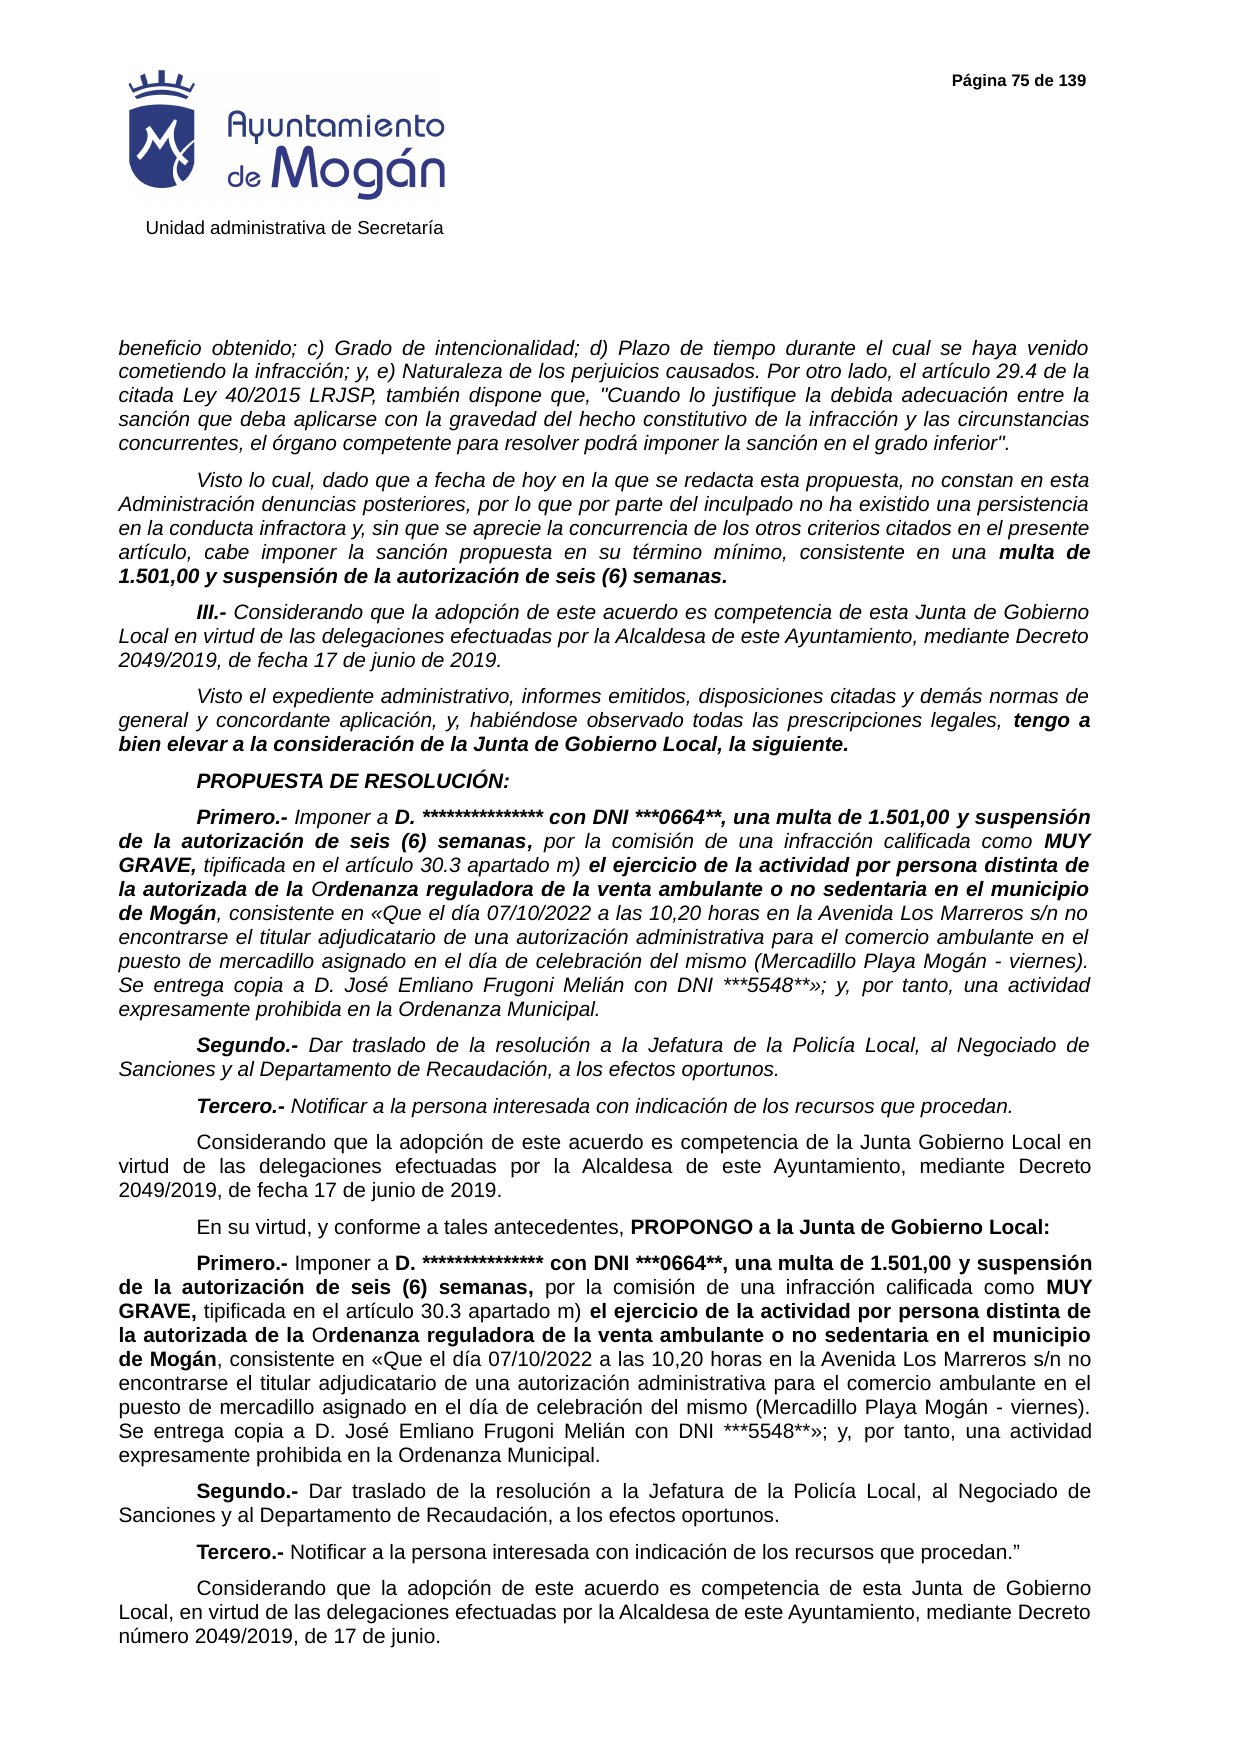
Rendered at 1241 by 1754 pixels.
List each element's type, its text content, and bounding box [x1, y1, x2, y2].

text PROPUESTA DE RESOLUCIÓN: [118, 769, 1092, 793]
text Segundo.- Dar traslado de la resolución a la Jefatura de la Policía Local, al Negociado de Sanciones y al Departamento de Recaudación, a los efectos oportunos. [118, 1479, 1092, 1527]
text beneficio obtenido; c) Grado de intencionalidad; d) Plazo de tiempo durante el cual se haya venido cometiendo la infracción; y, e) Naturaleza de los perjuicios causados. Por otro lado, el artículo 29.4 de la citada Ley 40/2015 LRJSP, también dispone que, "Cuando lo justifique la debida adecuación entre la sanción que deba aplicarse con la gravedad del hecho constitutivo de la infracción y las circunstancias concurrentes, el órgano competente para resolver podrá imponer la sanción en el grado inferior". [118, 335, 1092, 455]
text Visto lo cual, dado que a fecha de hoy en la que se redacta esta propuesta, no constan en esta Administración denuncias posteriores, por lo que por parte del inculpado no ha existido una persistencia en la conducta infractora y, sin que se aprecie la concurrencia de los otros criterios citados en el presente artículo, cabe imponer la sanción propuesta en su término mínimo, consistente en una multa de 1.501,00 y suspensión de la autorización de seis (6) semanas. [118, 468, 1092, 587]
picture [128, 70, 445, 206]
text Tercero.- Notificar a la persona interesada con indicación de los recursos que procedan.” [118, 1539, 1092, 1563]
text Tercero.- Notificar a la persona interesada con indicación de los recursos que procedan. [118, 1094, 1092, 1118]
text Considerando que la adopción de este acuerdo es competencia de esta Junta de Gobierno Local, en virtud de las delegaciones efectuadas por la Alcaldesa de este Ayuntamiento, mediante Decreto número 2049/2019, de 17 de junio. [118, 1576, 1092, 1648]
text III.- Considerando que la adopción de este acuerdo es competencia de esta Junta de Gobierno Local en virtud de las delegaciones efectuadas por la Alcaldesa de este Ayuntamiento, mediante Decreto 2049/2019, de fecha 17 de junio de 2019. [118, 600, 1092, 672]
text Considerando que la adopción de este acuerdo es competencia de la Junta Gobierno Local en virtud de las delegaciones efectuadas por la Alcaldesa de este Ayuntamiento, mediante Decreto 2049/2019, de fecha 17 de junio de 2019. [118, 1130, 1092, 1202]
text Visto el expediente administrativo, informes emitidos, disposiciones citadas y demás normas de general y concordante aplicación, y, habiéndose observado todas las prescripciones legales, tengo a bien elevar a la consideración de la Junta de Gobierno Local, la siguiente. [118, 684, 1092, 756]
text Primero.- Imponer a D. *************** con DNI ***0664**, una multa de 1.501,00 y suspensión de la autorización de seis (6) semanas, por la comisión de una infracción calificada como MUY GRAVE, tipificada en el artículo 30.3 apartado m) el ejercicio de la actividad por persona distinta de la autorizada de la Ordenanza reguladora de la venta ambulante o no sedentaria en el municipio de Mogán, consistente en «Que el día 07/10/2022 a las 10,20 horas en la Avenida Los Marreros s/n no encontrarse el titular adjudicatario de una autorización administrativa para el comercio ambulante en el puesto de mercadillo asignado en el día de celebración del mismo (Mercadillo Playa Mogán - viernes). Se entrega copia a D. José Emliano Frugoni Melián con DNI ***5548**»; y, por tanto, una actividad expresamente prohibida en la Ordenanza Municipal. [118, 805, 1092, 1021]
text Segundo.- Dar traslado de la resolución a la Jefatura de la Policía Local, al Negociado de Sanciones y al Departamento de Recaudación, a los efectos oportunos. [118, 1033, 1092, 1081]
text Primero.- Imponer a D. *************** con DNI ***0664**, una multa de 1.501,00 y suspensión de la autorización de seis (6) semanas, por la comisión de una infracción calificada como MUY GRAVE, tipificada en el artículo 30.3 apartado m) el ejercicio de la actividad por persona distinta de la autorizada de la Ordenanza reguladora de la venta ambulante o no sedentaria en el municipio de Mogán, consistente en «Que el día 07/10/2022 a las 10,20 horas en la Avenida Los Marreros s/n no encontrarse el titular adjudicatario de una autorización administrativa para el comercio ambulante en el puesto de mercadillo asignado en el día de celebración del mismo (Mercadillo Playa Mogán - viernes). Se entrega copia a D. José Emliano Frugoni Melián con DNI ***5548**»; y, por tanto, una actividad expresamente prohibida en la Ordenanza Municipal. [118, 1251, 1092, 1467]
text En su virtud, y conforme a tales antecedentes, PROPONGO a la Junta de Gobierno Local: [118, 1214, 1092, 1238]
